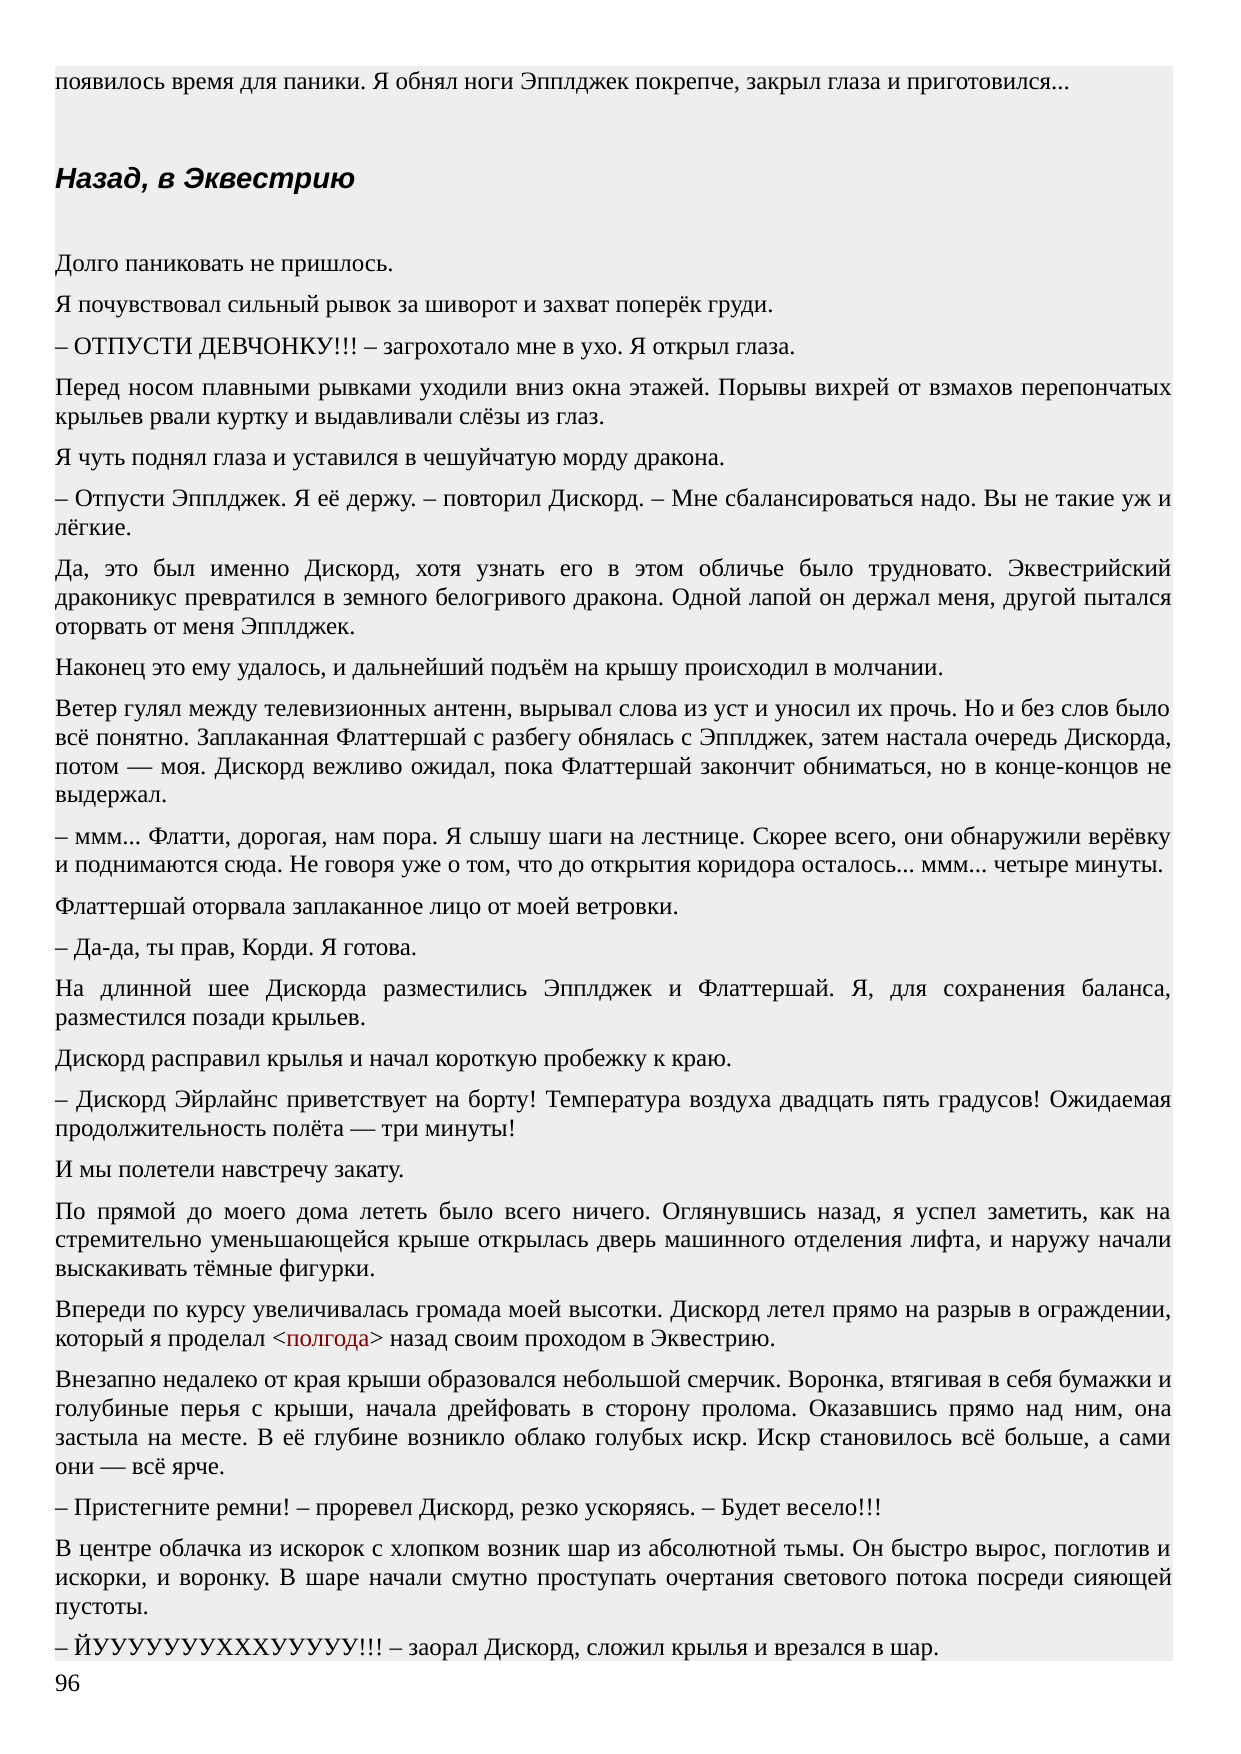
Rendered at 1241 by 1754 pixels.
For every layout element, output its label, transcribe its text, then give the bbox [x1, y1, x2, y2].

text В центре облачка из искорок с хлопком возник шар из абсолютной тьмы. Он быстро вырос, поглотив и искорки, и воронку. В шаре начали смутно проступать очертания светового потока посреди сияющей пустоты. [55, 1533, 1173, 1619]
text Флаттершай оторвала заплаканное лицо от моей ветровки. [55, 891, 1173, 919]
text – ммм... Флатти, дорогая, нам пора. Я слышу шаги на лестнице. Скорее всего, они обнаружили верёвку и поднимаются сюда. Не говоря уже о том, что до открытия коридора осталось... ммм... четыре минуты. [55, 821, 1173, 878]
text Долго паниковать не пришлось. [55, 248, 1173, 277]
text – Пристегните ремни! – проревел Дискорд, резко ускоряясь. – Будет весело!!! [55, 1492, 1173, 1521]
text – ОТПУСТИ ДЕВЧОНКУ!!! – загрохотало мне в ухо. Я открыл глаза. [55, 331, 1173, 359]
text – ЙУУУУУУУХХХУУУУУ!!! – заорал Дискорд, сложил крылья и врезался в шар. [55, 1632, 1173, 1661]
text Наконец это ему удалось, и дальнейший подъём на крышу происходил в молчании. [55, 652, 1173, 681]
text Перед носом плавными рывками уходили вниз окна этажей. Порывы вихрей от взмахов перепончатых крыльев рвали куртку и выдавливали слёзы из глаз. [55, 372, 1173, 429]
text Я почувствовал сильный рывок за шиворот и захват поперёк груди. [55, 289, 1173, 318]
text Впереди по курсу увеличивалась громада моей высотки. Дискорд летел прямо на разрыв в ограждении, который я проделал <полгода> назад своим проходом в Эквестрию. [55, 1294, 1173, 1352]
text По прямой до моего дома лететь было всего ничего. Оглянувшись назад, я успел заметить, как на стремительно уменьшающейся крыше открылась дверь машинного отделения лифта, и наружу начали выскакивать тёмные фигурки. [55, 1196, 1173, 1282]
subtitle Назад, в Эквестрию [55, 161, 1173, 194]
text И мы полетели навстречу закату. [55, 1154, 1173, 1183]
text Дискорд расправил крылья и начал короткую пробежку к краю. [55, 1043, 1173, 1072]
text Да, это был именно Дискорд, хотя узнать его в этом обличье было трудновато. Эквестрийский драконикус превратился в земного белогривого дракона. Одной лапой он держал меня, другой пытался оторвать от меня Эпплджек. [55, 553, 1173, 639]
text появилось время для паники. Я обнял ноги Эпплджек покрепче, закрыл глаза и приготовился... [55, 66, 1173, 95]
text Ветер гулял между телевизионных антенн, вырывал слова из уст и уносил их прочь. Но и без слов было всё понятно. Заплаканная Флаттершай с разбегу обнялась с Эпплджек, затем настала очередь Дискорда, потом — моя. Дискорд вежливо ожидал, пока Флаттершай закончит обниматься, но в конце-концов не выдержал. [55, 693, 1173, 808]
text – Отпусти Эпплджек. Я её держу. – повторил Дискорд. – Мне сбалансироваться надо. Вы не такие уж и лёгкие. [55, 483, 1173, 541]
text На длинной шее Дискорда разместились Эпплджек и Флаттершай. Я, для сохранения баланса, разместился позади крыльев. [55, 973, 1173, 1031]
text – Дискорд Эйрлайнс приветствует на борту! Температура воздуха двадцать пять градусов! Ожидаемая продолжительность полёта — три минуты! [55, 1084, 1173, 1142]
text Внезапно недалеко от края крыши образовался небольшой смерчик. Воронка, втягивая в себя бумажки и голубиные перья с крыши, начала дрейфовать в сторону пролома. Оказавшись прямо над ним, она застыла на месте. В её глубине возникло облако голубых искр. Искр становилось всё больше, а сами они — всё ярче. [55, 1364, 1173, 1479]
text Я чуть поднял глаза и уставился в чешуйчатую морду дракона. [55, 442, 1173, 471]
text – Да-да, ты прав, Корди. Я готова. [55, 932, 1173, 961]
